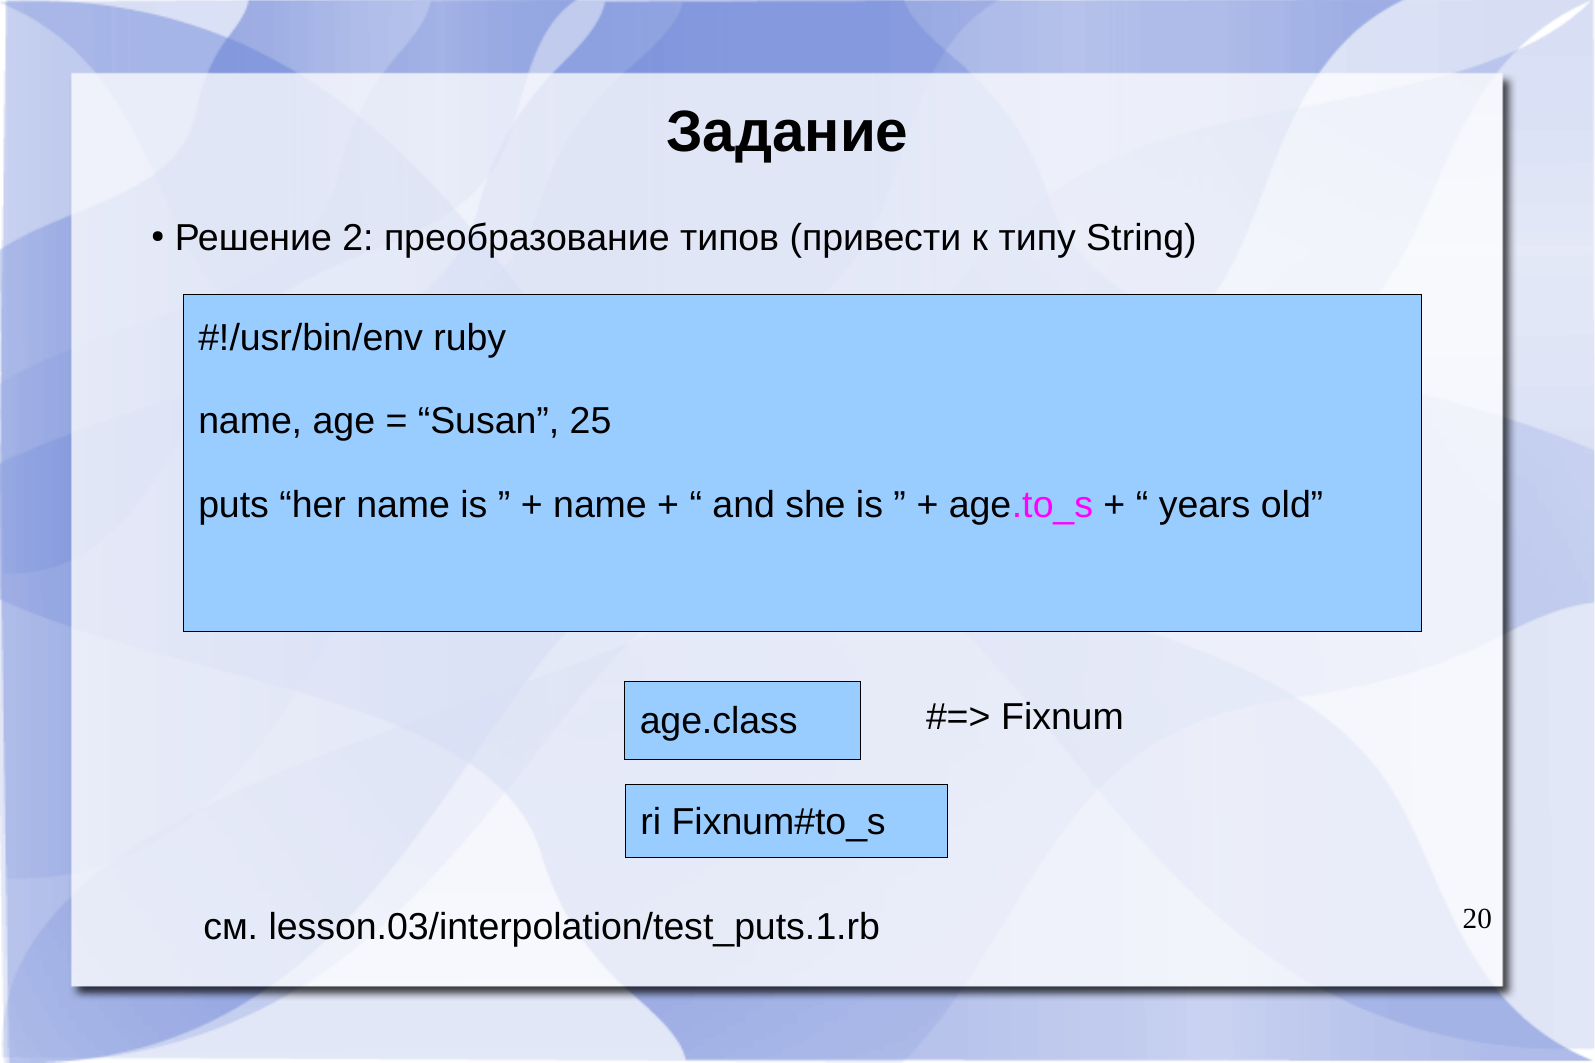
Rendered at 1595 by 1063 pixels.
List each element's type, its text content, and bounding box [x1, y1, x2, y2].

text_box ri Fixnum#to_s [625, 784, 948, 858]
text_box age.class [624, 681, 861, 760]
text_box #=> Fixnum [911, 687, 1177, 745]
text_box #!/usr/bin/env ruby name, age = “Susan”, 25 puts “her name is ” + name + “ and she is ” + age.to_s + “ years old” [183, 294, 1422, 632]
text_box см. lesson.03/interpolation/test_puts.1.rb [188, 898, 896, 955]
picture [0, 0, 1595, 1063]
title Задание [75, 75, 1501, 188]
text_box Решение 2: преобразование типов (привести к типу String) [136, 209, 1426, 273]
